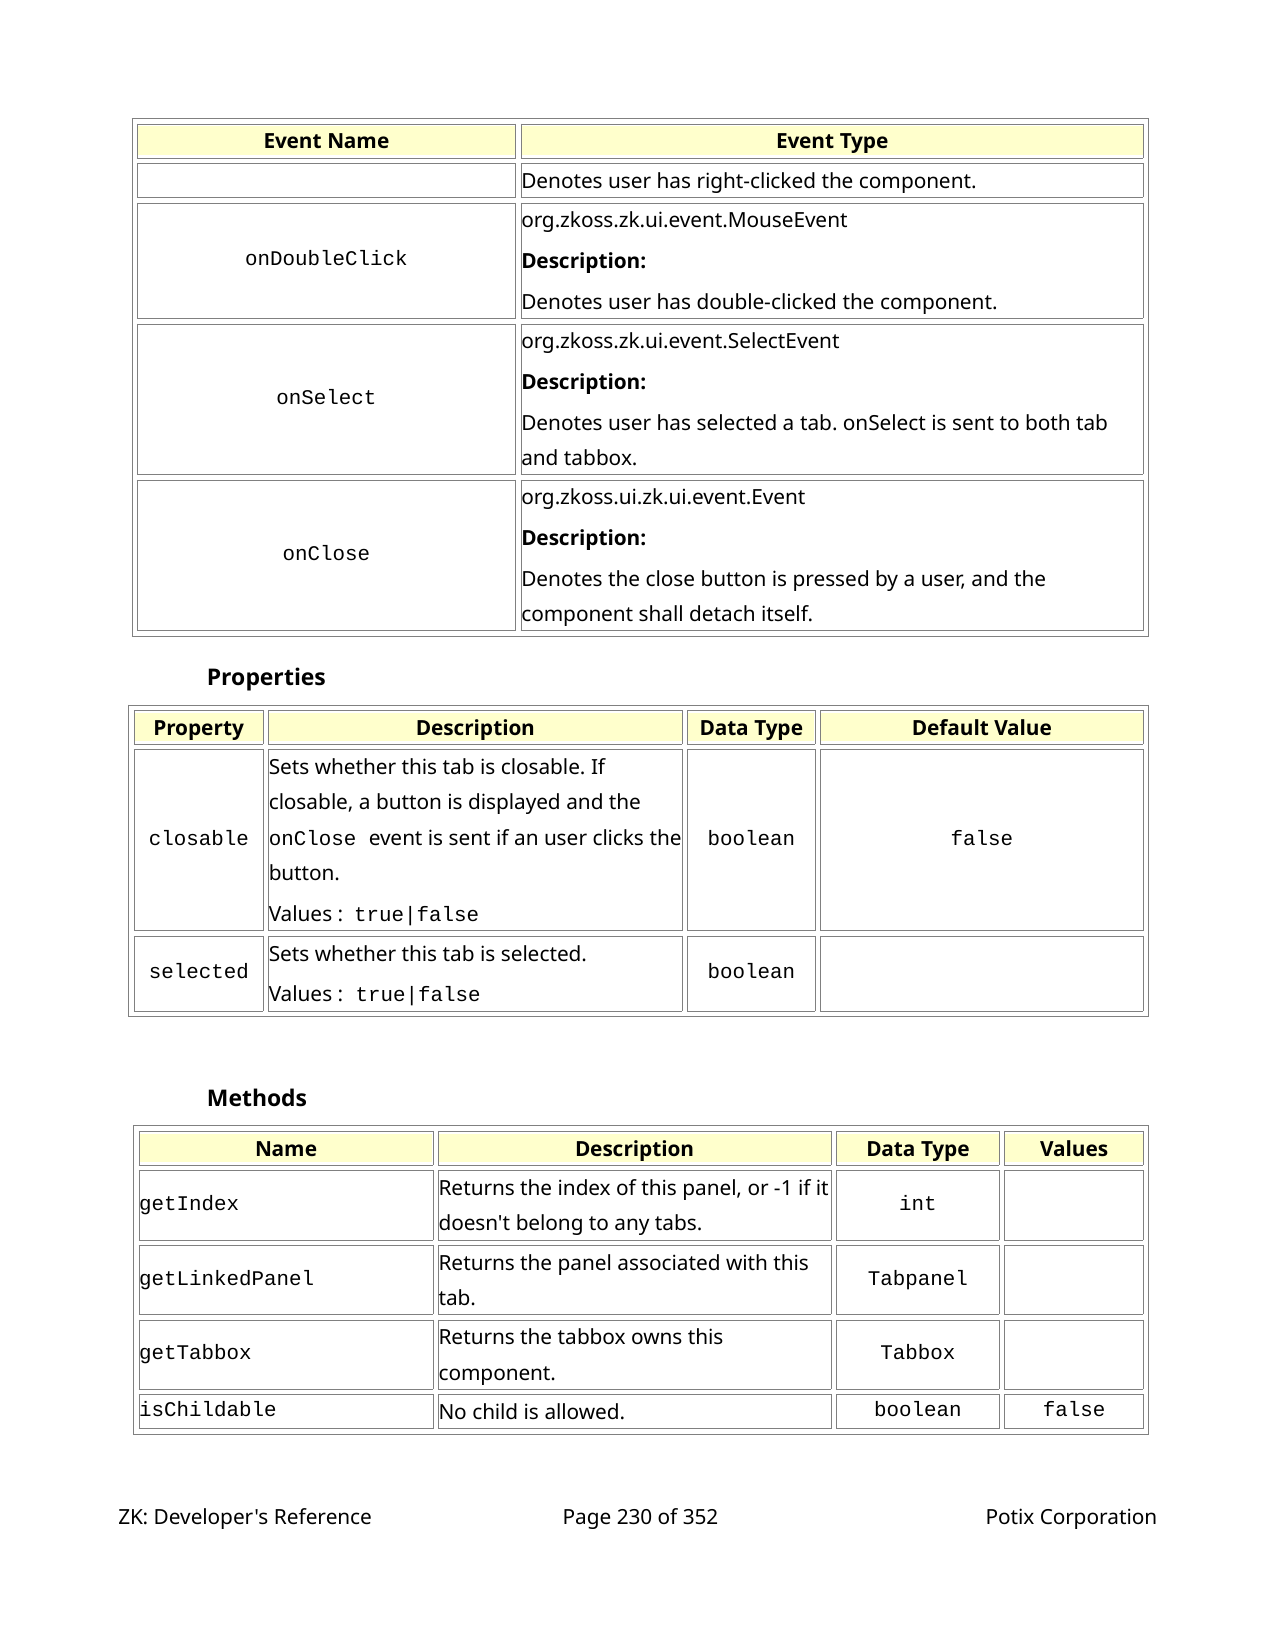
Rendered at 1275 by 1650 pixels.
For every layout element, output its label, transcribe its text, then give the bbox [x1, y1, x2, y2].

table_cell No child is allowed. [435, 1389, 833, 1428]
table_header Event Name [134, 119, 518, 158]
table_header Values [1002, 1126, 1146, 1165]
table_cell false [818, 744, 1146, 930]
table_cell Denotes user has right-clicked the component. [518, 158, 1146, 197]
table_cell isChildable [136, 1389, 435, 1428]
table_cell Sets whether this tab is selected. Values : true|false [266, 930, 685, 1011]
table_cell org.zkoss.zk.ui.event.MouseEvent Description: Denotes user has double-clicked the component. [518, 197, 1146, 318]
table_cell onDoubleClick [134, 197, 518, 318]
table_cell boolean [685, 930, 817, 1011]
table_cell Returns the panel associated with this tab. [435, 1240, 833, 1314]
table_cell [134, 158, 518, 197]
table_cell Tabbox [834, 1314, 1002, 1389]
table_cell [1005, 1246, 1143, 1314]
subtitle Properties [207, 661, 1157, 692]
table_header Description [266, 706, 685, 744]
table_cell onSelect [134, 318, 518, 474]
table_cell [818, 930, 1146, 1011]
table_cell getIndex [136, 1165, 435, 1239]
subtitle Methods [207, 1082, 1157, 1113]
table_header Data Type [834, 1126, 1002, 1165]
table_cell Sets whether this tab is closable. If closable, a button is displayed and the onClose event is sent if an user clicks the button. Values : true|false [266, 744, 685, 930]
table_cell Tabpanel [834, 1240, 1002, 1314]
table_header Property [131, 706, 266, 744]
table_cell boolean [834, 1389, 1002, 1428]
table_cell Returns the tabbox owns this component. [435, 1314, 833, 1389]
table_cell getTabbox [136, 1314, 435, 1389]
table_header Data Type [685, 706, 817, 744]
table_cell onClose [134, 474, 518, 630]
table_cell closable [131, 744, 266, 930]
table_cell [1002, 1314, 1146, 1389]
table_header Default Value [818, 706, 1146, 744]
table_header Description [435, 1126, 833, 1165]
table_cell [821, 937, 1143, 1011]
table_cell [1002, 1165, 1146, 1239]
table_cell selected [131, 930, 266, 1011]
table_header Name [136, 1126, 435, 1165]
table_cell org.zkoss.zk.ui.event.SelectEvent Description: Denotes user has selected a tab. onSelect is sent to both tab and tabbox. [518, 318, 1146, 474]
table_cell [1002, 1240, 1146, 1314]
table_cell false [1002, 1389, 1146, 1428]
table_cell int [834, 1165, 1002, 1239]
table_cell Returns the index of this panel, or -1 if it doesn't belong to any tabs. [435, 1165, 833, 1239]
table_cell boolean [685, 744, 817, 930]
table_cell [1005, 1321, 1143, 1389]
table_cell getLinkedPanel [136, 1240, 435, 1314]
table_cell [1005, 1171, 1143, 1239]
table_cell org.zkoss.ui.zk.ui.event.Event Description: Denotes the close button is pressed by a user, and the component shall detach itself. [518, 474, 1146, 630]
table_header Event Type [518, 119, 1146, 158]
